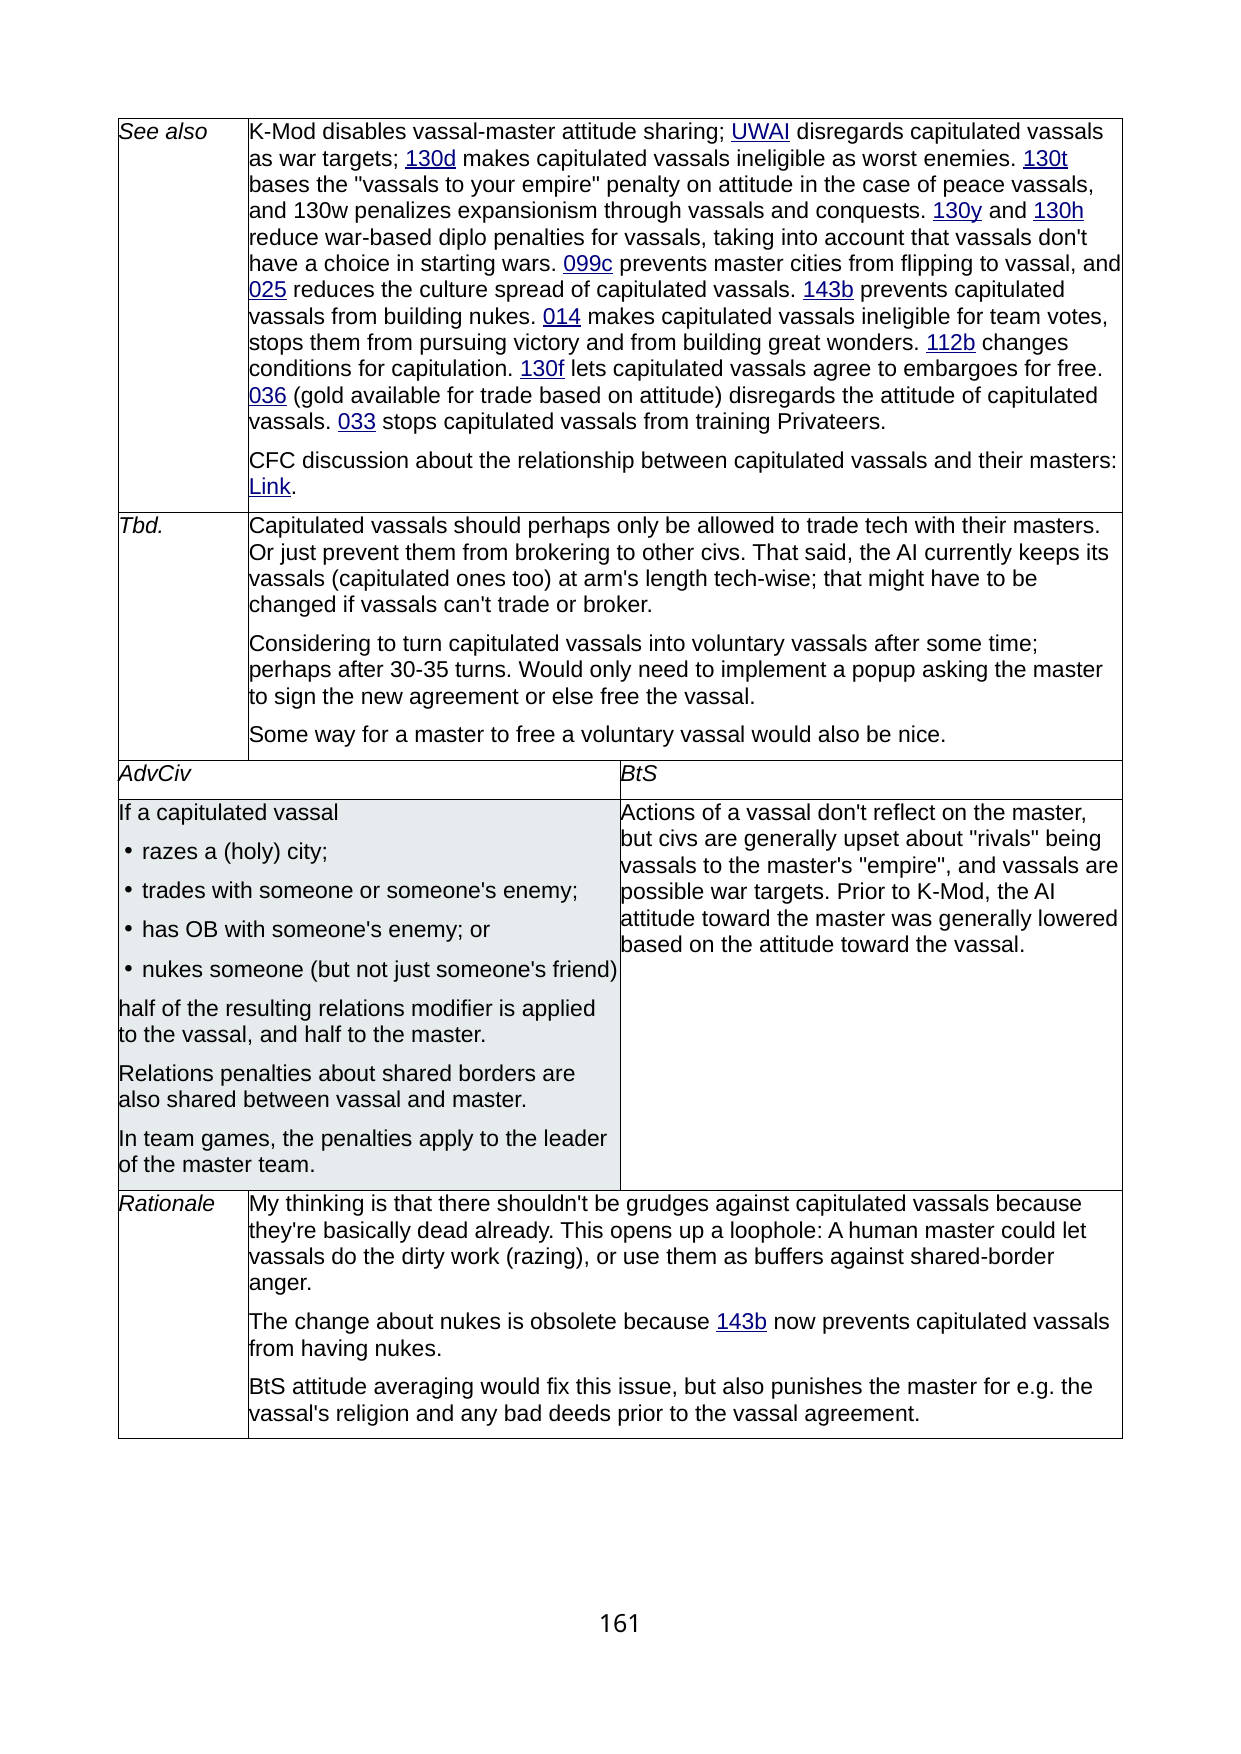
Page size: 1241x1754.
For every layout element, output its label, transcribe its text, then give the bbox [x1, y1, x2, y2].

table_cell My thinking is that there shouldn't be grudges against capitulated vassals because they're basically dead already. This opens up a loophole: A human master could let vassals do the dirty work (razing), or use them as buffers against shared-border anger. The change about nukes is obsolete because 143b now prevents capitulated vassals from having nukes. BtS attitude averaging would fix this issue, but also punishes the master for e.g. the vassal's religion and any bad deeds prior to the vassal agreement. [249, 1191, 1122, 1438]
table_cell AdvCiv [119, 761, 620, 799]
table_cell Tbd. [119, 513, 248, 760]
table_cell If a capitulated vassal razes a (holy) city; trades with someone or someone's enemy; has OB with someone's enemy; or nukes someone (but not just someone's friend) half of the resulting relations modifier is applied to the vassal, and half to the master. Relations penalties about shared borders are also shared between vassal and master. In team games, the penalties apply to the leader of the master team. [119, 800, 620, 1190]
table_cell Rationale [119, 1191, 248, 1438]
table_cell Actions of a vassal don't reflect on the master, but civs are generally upset about "rivals" being vassals to the master's "empire", and vassals are possible war targets. Prior to K-Mod, the AI attitude toward the master was generally lowered based on the attitude toward the vassal. [621, 800, 1122, 1190]
table_cell Capitulated vassals should perhaps only be allowed to trade tech with their masters. Or just prevent them from brokering to other civs. That said, the AI currently keeps its vassals (capitulated ones too) at arm's length tech-wise; that might have to be changed if vassals can't trade or broker. Considering to turn capitulated vassals into voluntary vassals after some time; perhaps after 30-35 turns. Would only need to implement a popup asking the master to sign the new agreement or else free the vassal. Some way for a master to free a voluntary vassal would also be nice. [249, 513, 1122, 760]
table_cell BtS [621, 761, 1122, 799]
table_cell See also [119, 119, 248, 512]
table_cell K-Mod disables vassal-master attitude sharing; UWAI disregards capitulated vassals as war targets; 130d makes capitulated vassals ineligible as worst enemies. 130t bases the "vassals to your empire" penalty on attitude in the case of peace vassals, and 130w penalizes expansionism through vassals and conquests. 130y and 130h reduce war-based diplo penalties for vassals, taking into account that vassals don't have a choice in starting wars. 099c prevents master cities from flipping to vassal, and 025 reduces the culture spread of capitulated vassals. 143b prevents capitulated vassals from building nukes. 014 makes capitulated vassals ineligible for team votes, stops them from pursuing victory and from building great wonders. 112b changes conditions for capitulation. 130f lets capitulated vassals agree to embargoes for free. 036 (gold available for trade based on attitude) disregards the attitude of capitulated vassals. 033 stops capitulated vassals from training Privateers. CFC discussion about the relationship between capitulated vassals and their masters: Link. [249, 119, 1122, 512]
